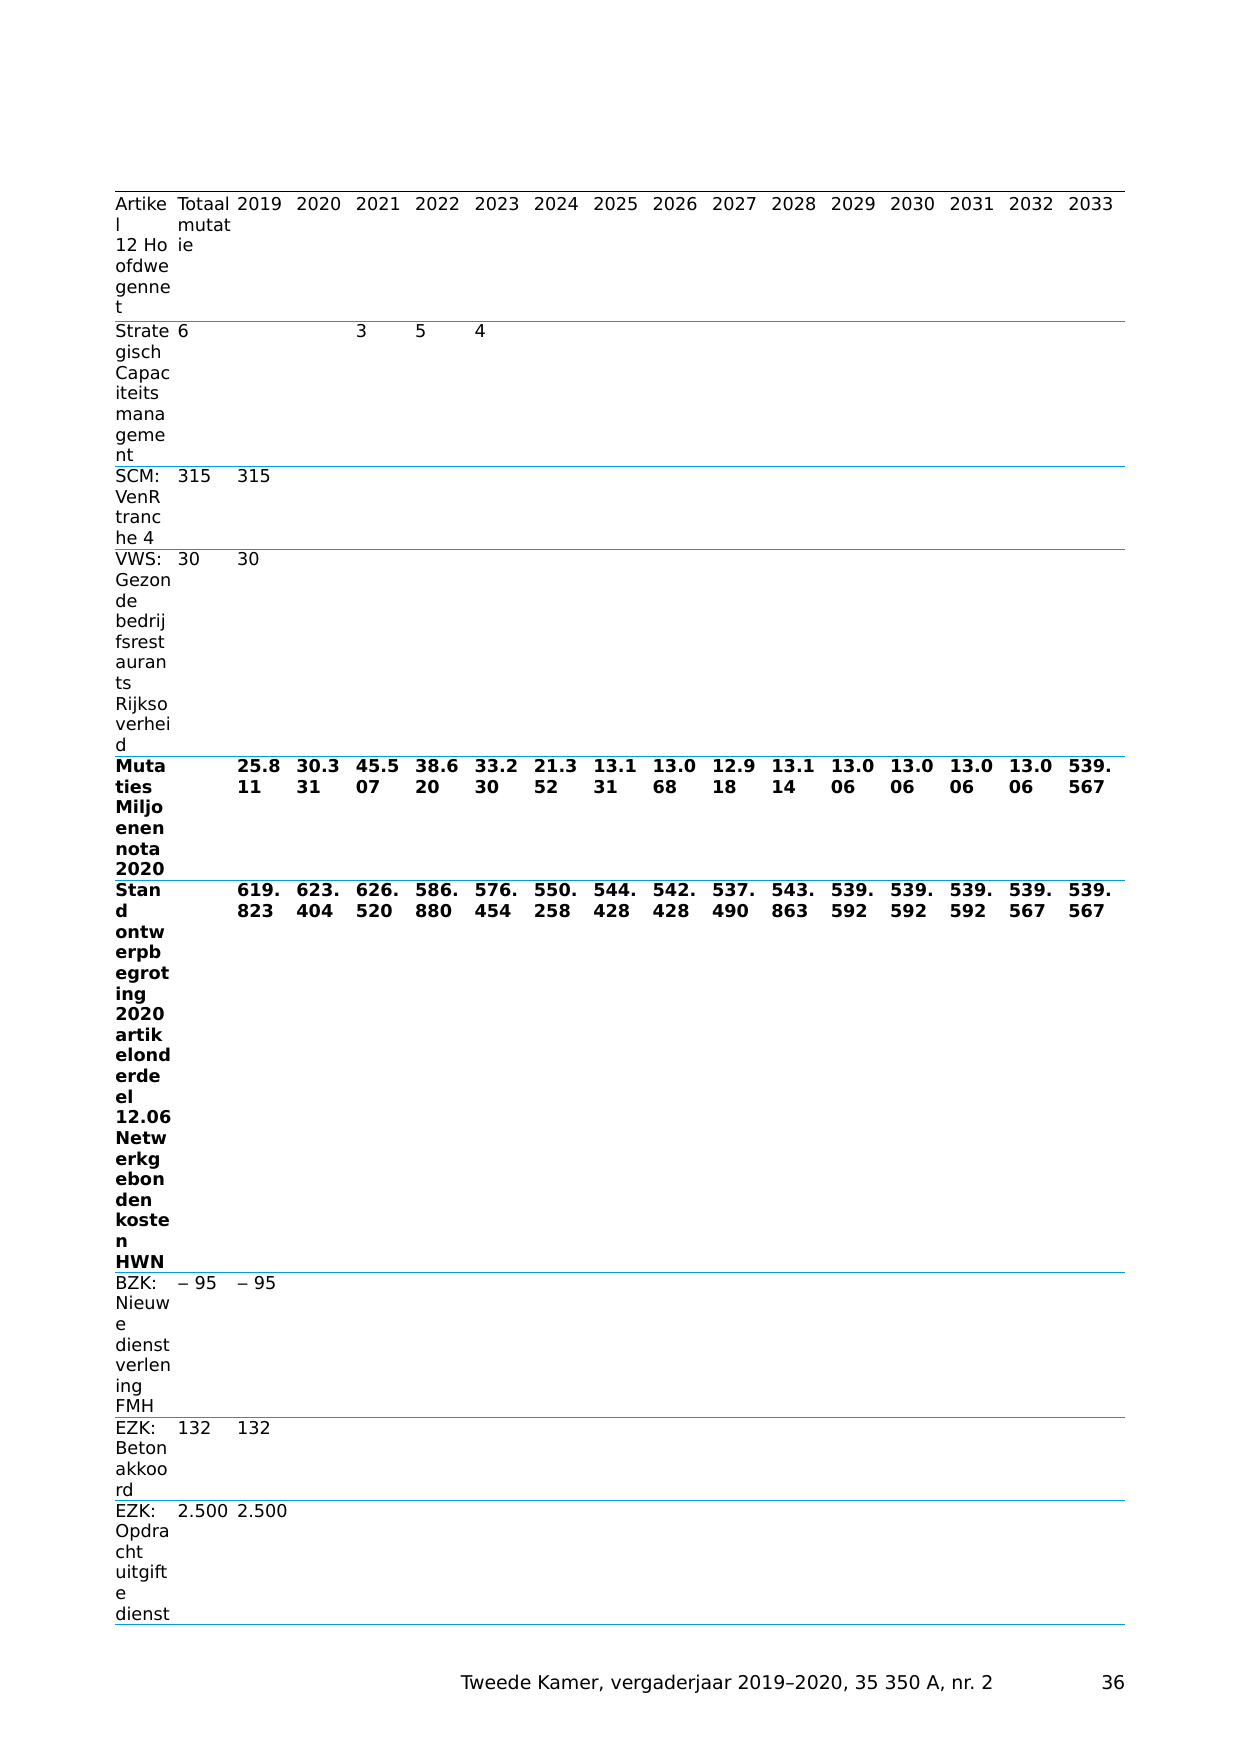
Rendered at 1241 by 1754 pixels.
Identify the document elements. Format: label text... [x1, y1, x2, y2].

table_cell 6 [175, 322, 234, 466]
table_cell [650, 550, 709, 756]
table_cell [1065, 322, 1125, 466]
table_cell [293, 1501, 353, 1624]
table_cell [650, 1273, 709, 1417]
table_cell 30 [175, 550, 234, 756]
table_cell [412, 550, 471, 756]
table_header 2031 [946, 192, 1006, 321]
table_cell 5 [412, 322, 471, 466]
table_cell [234, 322, 293, 466]
table_cell [412, 1418, 471, 1500]
table_cell [412, 467, 471, 549]
table_cell 13.006 [1006, 757, 1065, 880]
table_cell [293, 1273, 353, 1417]
table_cell 13.006 [946, 757, 1006, 880]
table_cell 539.592 [828, 881, 887, 1272]
table_cell Mutaties Miljoenennota 2020 [115, 757, 174, 880]
table_cell 132 [234, 1418, 293, 1500]
table_cell [768, 1418, 828, 1500]
table_cell 132 [175, 1418, 234, 1500]
table_cell 13.131 [590, 757, 649, 880]
table_cell [828, 322, 887, 466]
table_cell [887, 550, 946, 756]
table_cell 543.863 [768, 881, 828, 1272]
table_cell EZK: Opdracht uitgifte dienst [115, 1501, 174, 1624]
table_cell 30 [234, 550, 293, 756]
table_cell [293, 1418, 353, 1500]
table_header 2032 [1006, 192, 1065, 321]
table_cell [175, 881, 234, 1272]
table_cell [887, 467, 946, 549]
table_header 2022 [412, 192, 471, 321]
table_cell BZK: Nieuwe dienstverlening FMH [115, 1273, 174, 1417]
table_cell [353, 550, 412, 756]
table_cell ‒ 95 [234, 1273, 293, 1417]
table_cell 4 [471, 322, 531, 466]
table_cell [412, 1501, 471, 1624]
table_cell ‒ 95 [175, 1273, 234, 1417]
table_cell [1065, 1273, 1125, 1417]
table_cell [768, 1501, 828, 1624]
table_cell [946, 1501, 1006, 1624]
table_cell 539.567 [1006, 881, 1065, 1272]
table_cell 13.114 [768, 757, 828, 880]
table_cell [768, 1273, 828, 1417]
table_header 2026 [650, 192, 709, 321]
table_cell [1065, 1418, 1125, 1500]
table_cell [828, 1418, 887, 1500]
table_cell SCM: VenR tranche 4 [115, 467, 174, 549]
table_cell [828, 467, 887, 549]
table_header 2029 [828, 192, 887, 321]
table_cell [887, 1501, 946, 1624]
table_header 2030 [887, 192, 946, 321]
table_cell VWS: Gezonde bedrijfsrestaurants Rijksoverheid [115, 550, 174, 756]
table_cell EZK: Betonakkoord [115, 1418, 174, 1500]
table_cell [709, 550, 768, 756]
table_cell [650, 322, 709, 466]
table_header 2023 [471, 192, 531, 321]
table_cell [1006, 1418, 1065, 1500]
table_cell 576.454 [471, 881, 531, 1272]
table_cell [590, 467, 649, 549]
table_cell [175, 757, 234, 880]
table_header 2027 [709, 192, 768, 321]
table_header 2019 [234, 192, 293, 321]
table_cell 539.567 [1065, 881, 1125, 1272]
table_cell [709, 1273, 768, 1417]
table_cell [828, 1501, 887, 1624]
table_header Artikel 12 Hoofdwegennet [115, 192, 174, 321]
table_cell [590, 1273, 649, 1417]
table_cell [531, 322, 590, 466]
table_cell 13.006 [887, 757, 946, 880]
table_cell 544.428 [590, 881, 649, 1272]
table_cell [471, 1501, 531, 1624]
table_cell [1065, 1501, 1125, 1624]
table_cell [1006, 467, 1065, 549]
table_cell 30.331 [293, 757, 353, 880]
table_cell 623.404 [293, 881, 353, 1272]
table_cell 12.918 [709, 757, 768, 880]
table_cell [412, 1273, 471, 1417]
table_cell [353, 1273, 412, 1417]
table_cell [887, 1418, 946, 1500]
table_cell 2.500 [234, 1501, 293, 1624]
table_cell [471, 467, 531, 549]
table_cell [471, 550, 531, 756]
table_header 2024 [531, 192, 590, 321]
table_cell [531, 550, 590, 756]
table_cell [946, 550, 1006, 756]
table_header Totaal mutatie [175, 192, 234, 321]
table_cell 539.567 [1065, 757, 1125, 880]
table_cell [1006, 1273, 1065, 1417]
table_cell 13.068 [650, 757, 709, 880]
table_cell 537.490 [709, 881, 768, 1272]
table_cell [1065, 467, 1125, 549]
table_cell 3 [353, 322, 412, 466]
table_cell [946, 322, 1006, 466]
table_cell 2.500 [175, 1501, 234, 1624]
table_cell [353, 1418, 412, 1500]
table_cell [531, 1501, 590, 1624]
table_cell [531, 467, 590, 549]
table_cell 25.811 [234, 757, 293, 880]
table_cell [293, 550, 353, 756]
table_cell [828, 550, 887, 756]
table_header 2025 [590, 192, 649, 321]
table_cell [1006, 322, 1065, 466]
table_cell Stand ontwerpbegroting 2020 artikelonderdeel 12.06 Netwerkgebonden kosten HWN [115, 881, 174, 1272]
table_cell [887, 322, 946, 466]
table_cell [650, 1418, 709, 1500]
table_cell [293, 322, 353, 466]
table_cell 33.230 [471, 757, 531, 880]
table_header 2020 [293, 192, 353, 321]
table_cell 38.620 [412, 757, 471, 880]
table_cell [471, 1418, 531, 1500]
table_cell [768, 550, 828, 756]
table_cell [887, 1273, 946, 1417]
table_cell [590, 1418, 649, 1500]
table_header 2033 [1065, 192, 1125, 321]
table_cell [709, 467, 768, 549]
table_cell [946, 1273, 1006, 1417]
table_cell 315 [175, 467, 234, 549]
table_cell [709, 1418, 768, 1500]
table_cell [709, 322, 768, 466]
table_cell [1065, 550, 1125, 756]
table_cell [1006, 1501, 1065, 1624]
table_cell [946, 467, 1006, 549]
table_cell [353, 1501, 412, 1624]
table_header 2028 [768, 192, 828, 321]
table_cell [650, 1501, 709, 1624]
table_header 2021 [353, 192, 412, 321]
table_cell [768, 467, 828, 549]
table_cell [1006, 550, 1065, 756]
table_cell 550.258 [531, 881, 590, 1272]
table_cell [590, 550, 649, 756]
table_cell [768, 322, 828, 466]
table_cell 13.006 [828, 757, 887, 880]
table_cell 619.823 [234, 881, 293, 1272]
table_cell [946, 1418, 1006, 1500]
table_cell [293, 467, 353, 549]
table_cell 542.428 [650, 881, 709, 1272]
table_cell Strategisch Capaciteitsmanagement [115, 322, 174, 466]
table_cell 626.520 [353, 881, 412, 1272]
table_cell [709, 1501, 768, 1624]
table_cell 539.592 [887, 881, 946, 1272]
table_cell [531, 1418, 590, 1500]
table_cell [650, 467, 709, 549]
table_cell [590, 1501, 649, 1624]
table_cell 21.352 [531, 757, 590, 880]
table_cell 315 [234, 467, 293, 549]
table_cell 586.880 [412, 881, 471, 1272]
table_cell [471, 1273, 531, 1417]
table_cell 45.507 [353, 757, 412, 880]
table_cell [531, 1273, 590, 1417]
table_cell [353, 467, 412, 549]
table_cell [590, 322, 649, 466]
table_cell [828, 1273, 887, 1417]
table_cell 539.592 [946, 881, 1006, 1272]
